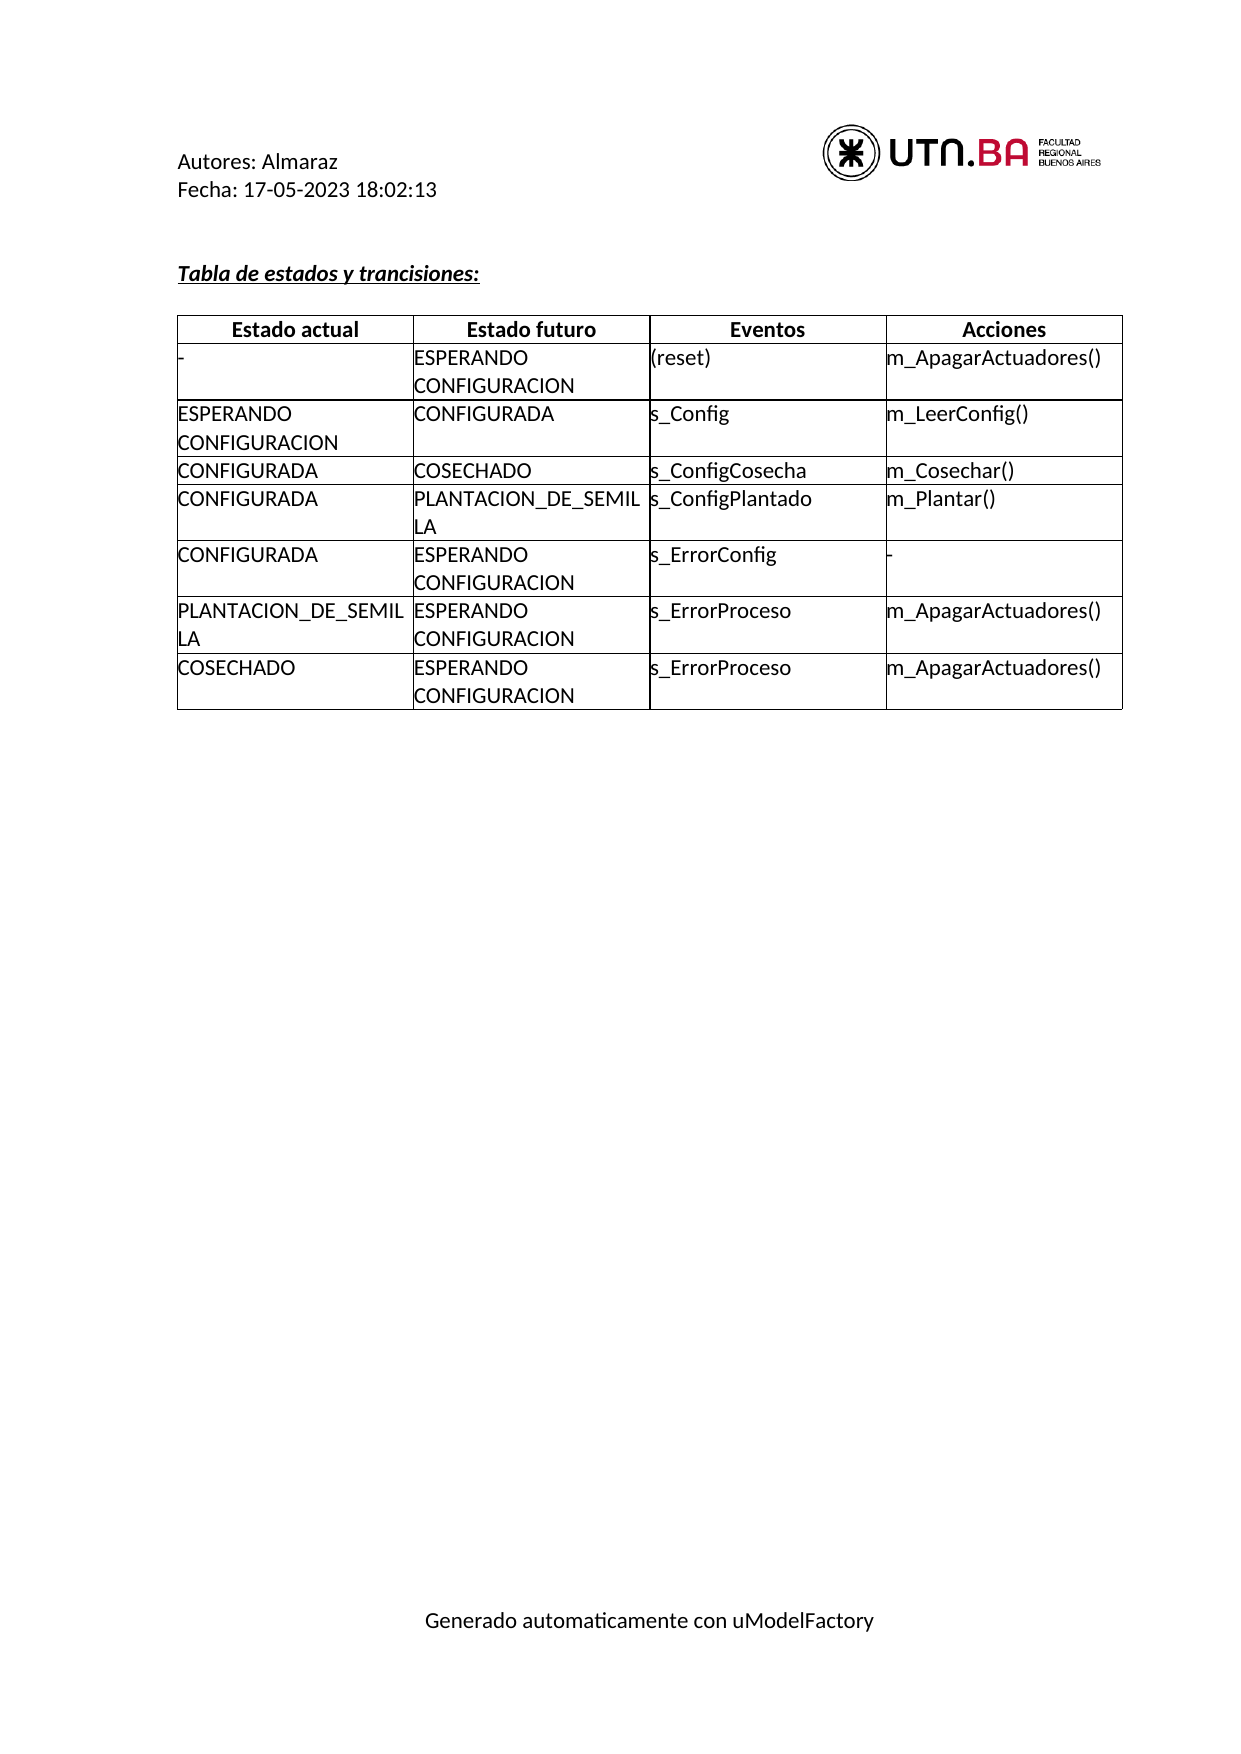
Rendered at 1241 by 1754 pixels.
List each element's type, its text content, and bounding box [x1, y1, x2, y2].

table_cell ESPERANDO CONFIGURACION [178, 401, 413, 456]
table_cell s_ErrorConfig [651, 541, 886, 596]
table_cell m_Cosechar() [887, 457, 1122, 484]
table_cell CONFIGURADA [178, 485, 413, 540]
table_cell ESPERANDO CONFIGURACION [414, 541, 649, 596]
table_cell s_ErrorProceso [651, 597, 886, 653]
table_cell s_ConfigPlantado [651, 485, 886, 540]
table_cell m_ApagarActuadores() [887, 597, 1122, 653]
table_header Eventos [651, 316, 886, 343]
picture [809, 118, 1122, 187]
table_cell ESPERANDO CONFIGURACION [414, 597, 649, 653]
table_header Estado futuro [414, 316, 649, 343]
table_cell (reset) [651, 344, 886, 399]
table_cell COSECHADO [414, 457, 649, 484]
text Tabla de estados y trancisiones: [177, 259, 1122, 287]
table_cell m_ApagarActuadores() [887, 344, 1122, 399]
table_cell s_ErrorProceso [651, 654, 886, 709]
table_cell COSECHADO [178, 654, 413, 709]
table_cell - [887, 541, 1122, 596]
table_cell m_Plantar() [887, 485, 1122, 540]
table_cell m_LeerConfig() [887, 401, 1122, 456]
table_cell CONFIGURADA [178, 541, 413, 596]
table_cell PLANTACION_DE_SEMILLA [414, 485, 649, 540]
table_header Acciones [887, 316, 1122, 343]
table_cell - [178, 344, 413, 399]
table_cell PLANTACION_DE_SEMILLA [178, 597, 413, 653]
table_cell s_ConfigCosecha [651, 457, 886, 484]
table_cell ESPERANDO CONFIGURACION [414, 344, 649, 399]
table_cell ESPERANDO CONFIGURACION [414, 654, 649, 709]
table_cell s_Config [651, 401, 886, 456]
table_header Estado actual [178, 316, 413, 343]
table_cell CONFIGURADA [414, 401, 649, 456]
table_cell CONFIGURADA [178, 457, 413, 484]
table_cell m_ApagarActuadores() [887, 654, 1122, 709]
